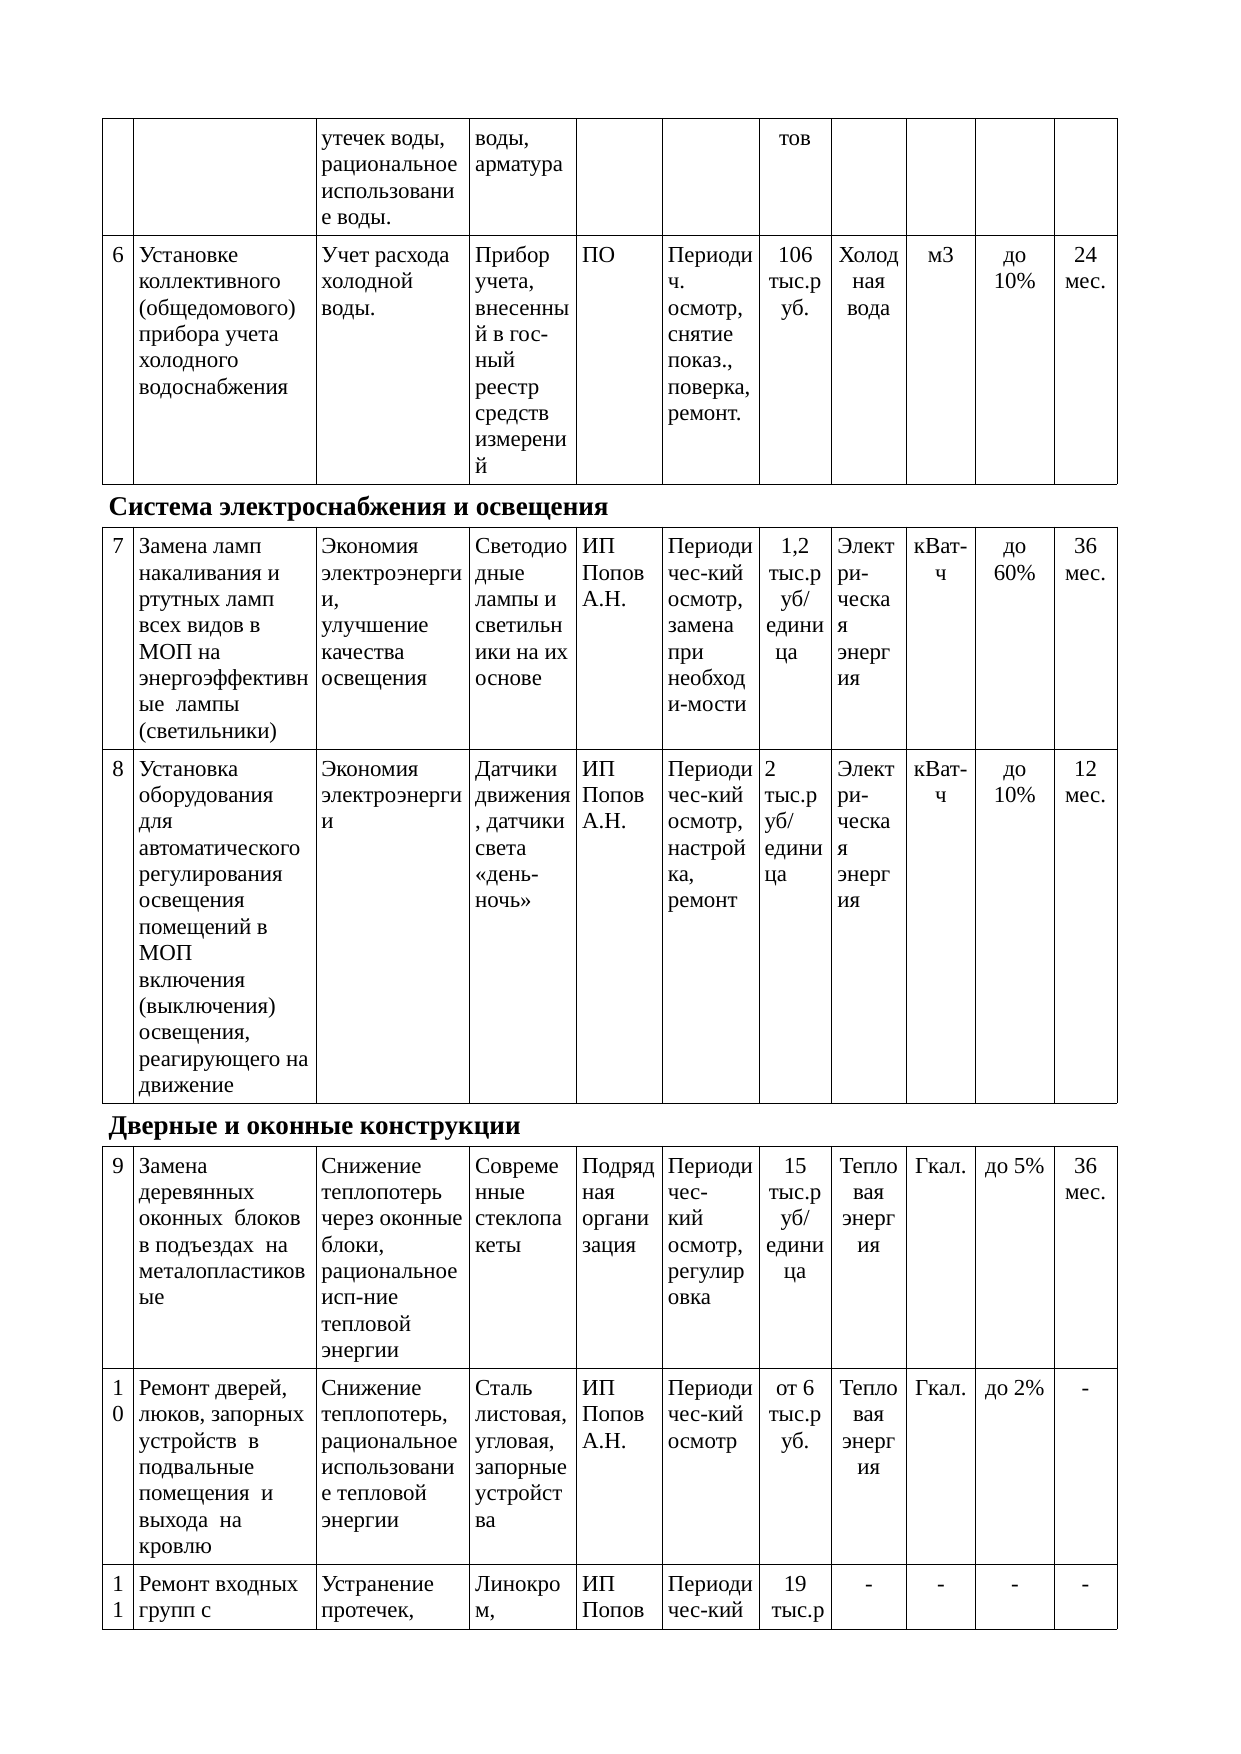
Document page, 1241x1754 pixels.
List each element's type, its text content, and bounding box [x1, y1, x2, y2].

table_cell Датчики движения, датчики света «день-ночь» [470, 750, 576, 1103]
table_cell 106 тыс.руб. [760, 236, 831, 484]
table_cell [1118, 1368, 1122, 1564]
table_cell Экономия электроэнергии, улучшение качества освещения [317, 528, 469, 749]
table_cell Подрядная организация [577, 1147, 662, 1368]
table_cell 9 [103, 1147, 133, 1368]
table_cell до 10% [976, 236, 1054, 484]
table_cell 10 [103, 1369, 133, 1564]
table_cell [1118, 1564, 1122, 1628]
table_cell 7 [103, 528, 133, 749]
table_cell Современные стеклопакеты [470, 1147, 576, 1368]
table_cell Замена деревянных оконных блоков в подъездах на металопластиковые [134, 1147, 316, 1368]
table_cell Ремонт входных групп с [134, 1565, 316, 1628]
table_cell Периодичес-кий [663, 1565, 759, 1628]
table_cell 36 мес. [1055, 528, 1117, 749]
table_cell ИП Попов А.Н. [577, 1369, 662, 1564]
table_cell - [907, 1565, 975, 1628]
table_cell [1118, 1146, 1122, 1368]
table_cell [663, 119, 759, 235]
table_cell Гкал. [907, 1369, 975, 1564]
table_cell Электри-ческая энергия [832, 750, 906, 1103]
table_cell 24 мес. [1055, 236, 1117, 484]
table_cell до 5% [976, 1147, 1054, 1368]
table_cell Холодная вода [832, 236, 906, 484]
table_cell ИП Попов [577, 1565, 662, 1628]
table_cell кВат-ч [907, 750, 975, 1103]
table_cell Ремонт дверей, люков, запорных устройств в подвальные помещения и выхода на кровлю [134, 1369, 316, 1564]
table_cell [976, 119, 1054, 235]
table_cell - [976, 1565, 1054, 1628]
table_cell до 60% [976, 528, 1054, 749]
table_cell Периодичес- кий осмотр, регулировка [663, 1147, 759, 1368]
table_cell Электри-ческая энергия [832, 528, 906, 749]
table_cell - [1055, 1369, 1117, 1564]
table_cell кВат-ч [907, 528, 975, 749]
table_cell [103, 119, 133, 235]
table_cell ПО [577, 236, 662, 484]
table_cell Снижение теплопотерь через оконные блоки, рациональное исп-ние тепловой энергии [317, 1147, 469, 1368]
table_cell Прибор учета, внесенный в гос-ный реестр средств измерений [470, 236, 576, 484]
table_cell 1,2 тыс.руб/ единица [760, 528, 831, 749]
table_cell от 6 тыс.руб. [760, 1369, 831, 1564]
table_cell Снижение теплопотерь, рациональное использование тепловой энергии [317, 1369, 469, 1564]
table_cell Дверные и оконные конструкции [103, 1103, 1122, 1146]
table_cell [1055, 119, 1117, 235]
table_cell 15 тыс.руб/ единица [760, 1147, 831, 1368]
table_cell 8 [103, 750, 133, 1103]
table_cell тов [760, 119, 831, 235]
table_cell 19 тыс.р [760, 1565, 831, 1628]
table_cell Учет расхода холодной воды. [317, 236, 469, 484]
table_cell - [832, 1565, 906, 1628]
table_cell Периодичес-кий осмотр, замена при необходи-мости [663, 528, 759, 749]
table_cell Сталь листовая, угловая, запорные устройства [470, 1369, 576, 1564]
table_cell Замена ламп накаливания и ртутных ламп всех видов в МОП на энергоэффективные лампы (светильники) [134, 528, 316, 749]
table_cell Периодичес-кий осмотр, настройка, ремонт [663, 750, 759, 1103]
table_cell воды, арматура [470, 119, 576, 235]
table_cell Периодичес-кий осмотр [663, 1369, 759, 1564]
table_cell Устранение протечек, [317, 1565, 469, 1628]
table_cell [1118, 749, 1122, 1103]
table_cell 6 [103, 236, 133, 484]
table_cell Линокром, [470, 1565, 576, 1628]
table_cell [1118, 235, 1122, 484]
table_cell Экономия электроэнергии [317, 750, 469, 1103]
table_cell ИП Попов А.Н. [577, 528, 662, 749]
table_cell ИП Попов А.Н. [577, 750, 662, 1103]
table_cell - [1055, 1565, 1117, 1628]
table_cell [134, 119, 316, 235]
table_cell 36 мес. [1055, 1147, 1117, 1368]
table_cell [1118, 527, 1122, 749]
table_cell Светодиодные лампы и светильники на их основе [470, 528, 576, 749]
table_cell 11 [103, 1565, 133, 1628]
table_cell [832, 119, 906, 235]
table_cell Установка оборудования для автоматического регулирования освещения помещений в МОП включения (выключения) освещения, реагирующего на движение [134, 750, 316, 1103]
table_cell Тепловая энергия [832, 1369, 906, 1564]
table_cell 12 мес. [1055, 750, 1117, 1103]
table_cell Тепловая энергия [832, 1147, 906, 1368]
table_cell до 2% [976, 1369, 1054, 1564]
table_cell 2 тыс.руб/ единица [760, 750, 831, 1103]
table_cell Система электроснабжения и освещения [103, 484, 1122, 527]
table_cell [1118, 118, 1122, 235]
table_cell Установке коллективного (общедомового) прибора учета холодного водоснабжения [134, 236, 316, 484]
table_cell Периодич. осмотр, снятие показ., поверка, ремонт. [663, 236, 759, 484]
table_cell Гкал. [907, 1147, 975, 1368]
table_cell утечек воды, рациональное использование воды. [317, 119, 469, 235]
table_cell м3 [907, 236, 975, 484]
table_cell до 10% [976, 750, 1054, 1103]
table_cell [577, 119, 662, 235]
table_cell [907, 119, 975, 235]
